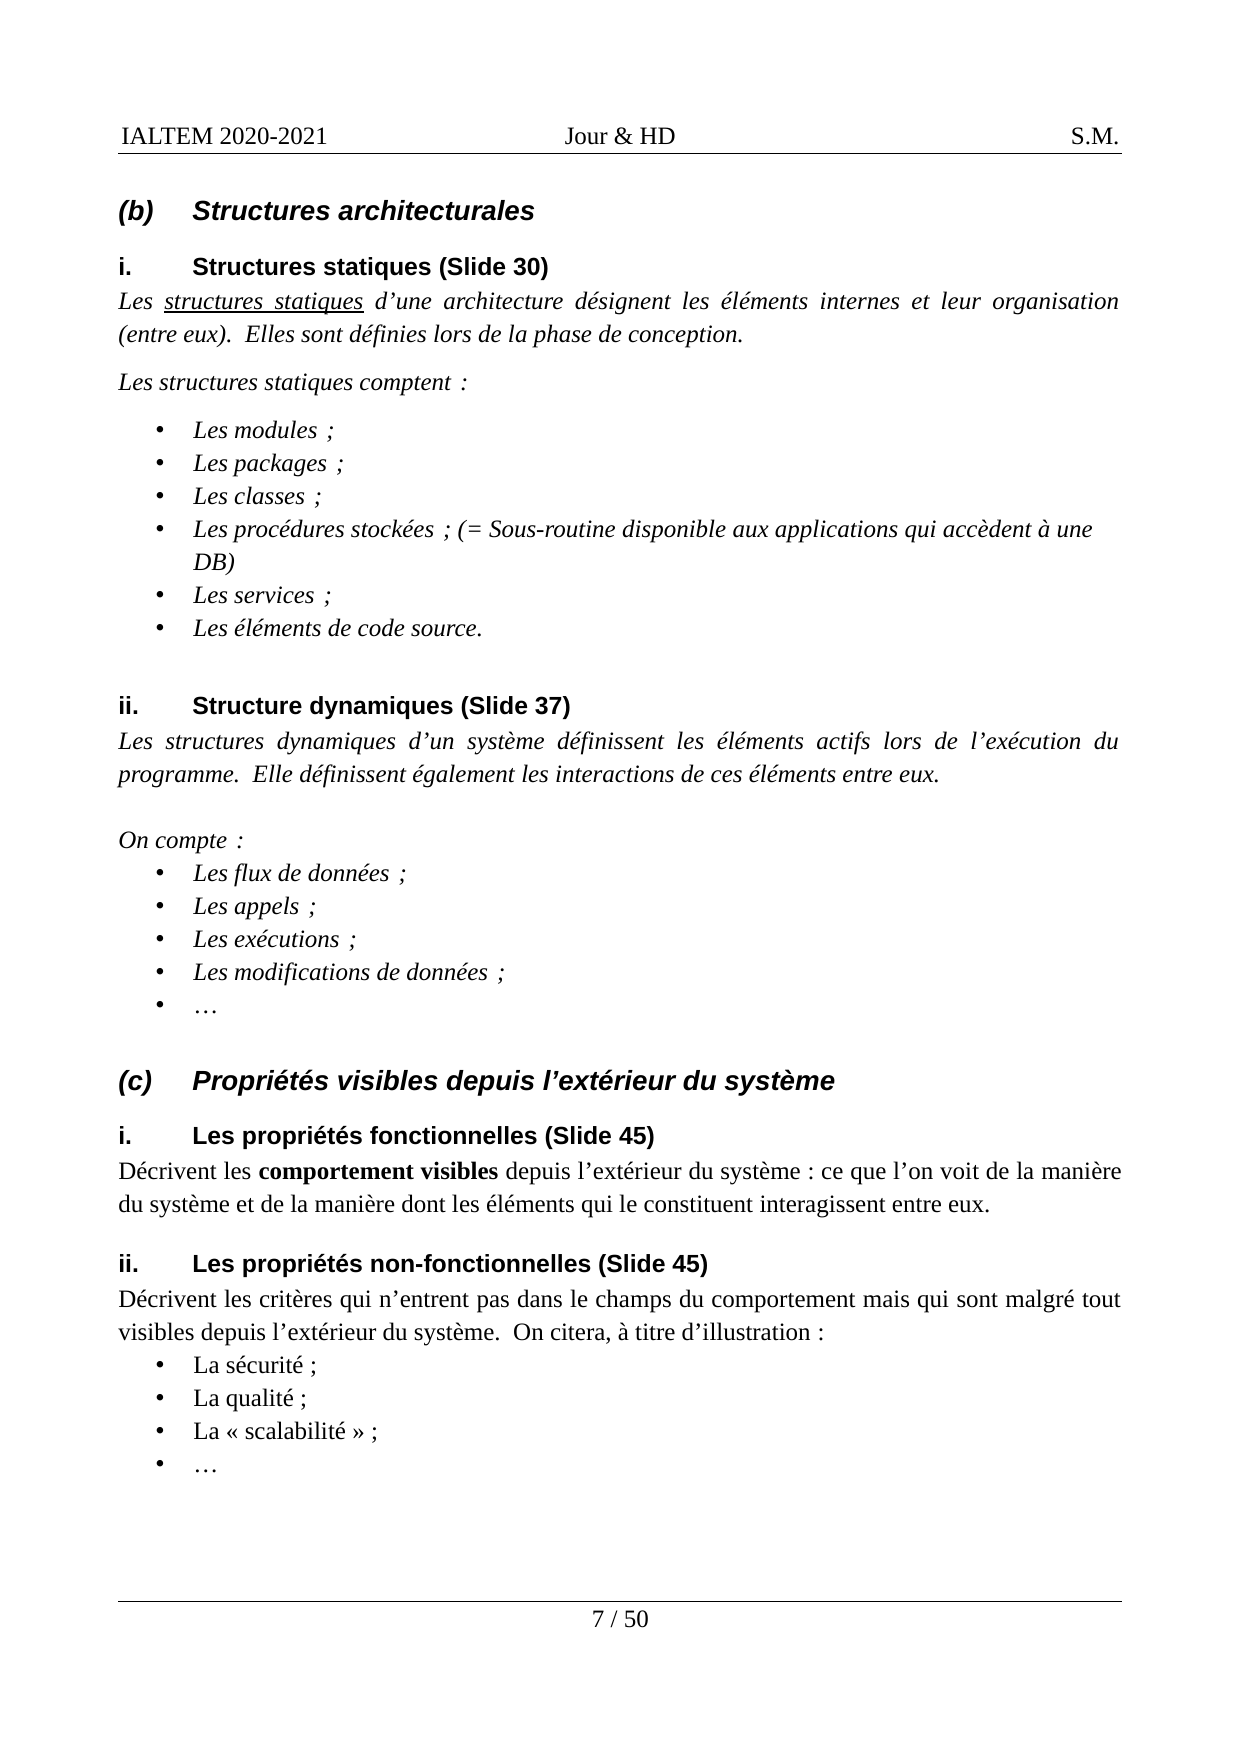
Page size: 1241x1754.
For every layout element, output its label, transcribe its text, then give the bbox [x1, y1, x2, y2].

text Les structures statiques comptent : [118, 367, 1122, 396]
list Les modifications de données ; [156, 957, 1122, 986]
list Les flux de données ; [156, 858, 1122, 887]
text Les structures dynamiques d’un système définissent les éléments actifs lors de l’exécution du programme. Elle définissent également les interactions de ces éléments entre eux. [118, 726, 1122, 788]
text On compte : [118, 825, 1122, 854]
list Les classes ; [156, 481, 1122, 509]
list Les procédures stockées ; (= Sous-routine disponible aux applications qui accèdent à une DB) [156, 514, 1122, 576]
list Les services ; [156, 580, 1122, 608]
subtitle Les propriétés fonctionnelles (Slide 45) [118, 1121, 1122, 1150]
subtitle Propriétés visibles depuis l’extérieur du système [118, 1064, 1122, 1096]
list Les packages ; [156, 448, 1122, 476]
list Les éléments de code source. [156, 613, 1122, 642]
subtitle Structures architecturales [118, 195, 1122, 227]
list La qualité ; [156, 1383, 1122, 1412]
subtitle Structures statiques (Slide 30) [118, 252, 1122, 280]
list Les modules ; [156, 415, 1122, 443]
list … [156, 990, 1122, 1019]
subtitle Les propriétés non-fonctionnelles (Slide 45) [118, 1249, 1122, 1278]
text Décrivent les critères qui n’entrent pas dans le champs du comportement mais qui sont malgré tout visibles depuis l’extérieur du système. On citera, à titre d’illustration : [118, 1284, 1122, 1346]
list La sécurité ; [156, 1350, 1122, 1379]
subtitle Structure dynamiques (Slide 37) [118, 691, 1122, 720]
text Décrivent les comportement visibles depuis l’extérieur du système : ce que l’on voit de la manière du système et de la manière dont les éléments qui le constituent interagissent entre eux. [118, 1156, 1122, 1218]
list Les appels ; [156, 891, 1122, 920]
text Les structures statiques d’une architecture désignent les éléments internes et leur organisation (entre eux). Elles sont définies lors de la phase de conception. [118, 286, 1122, 348]
list … [156, 1449, 1122, 1478]
list Les exécutions ; [156, 924, 1122, 953]
list La « scalabilité » ; [156, 1416, 1122, 1445]
